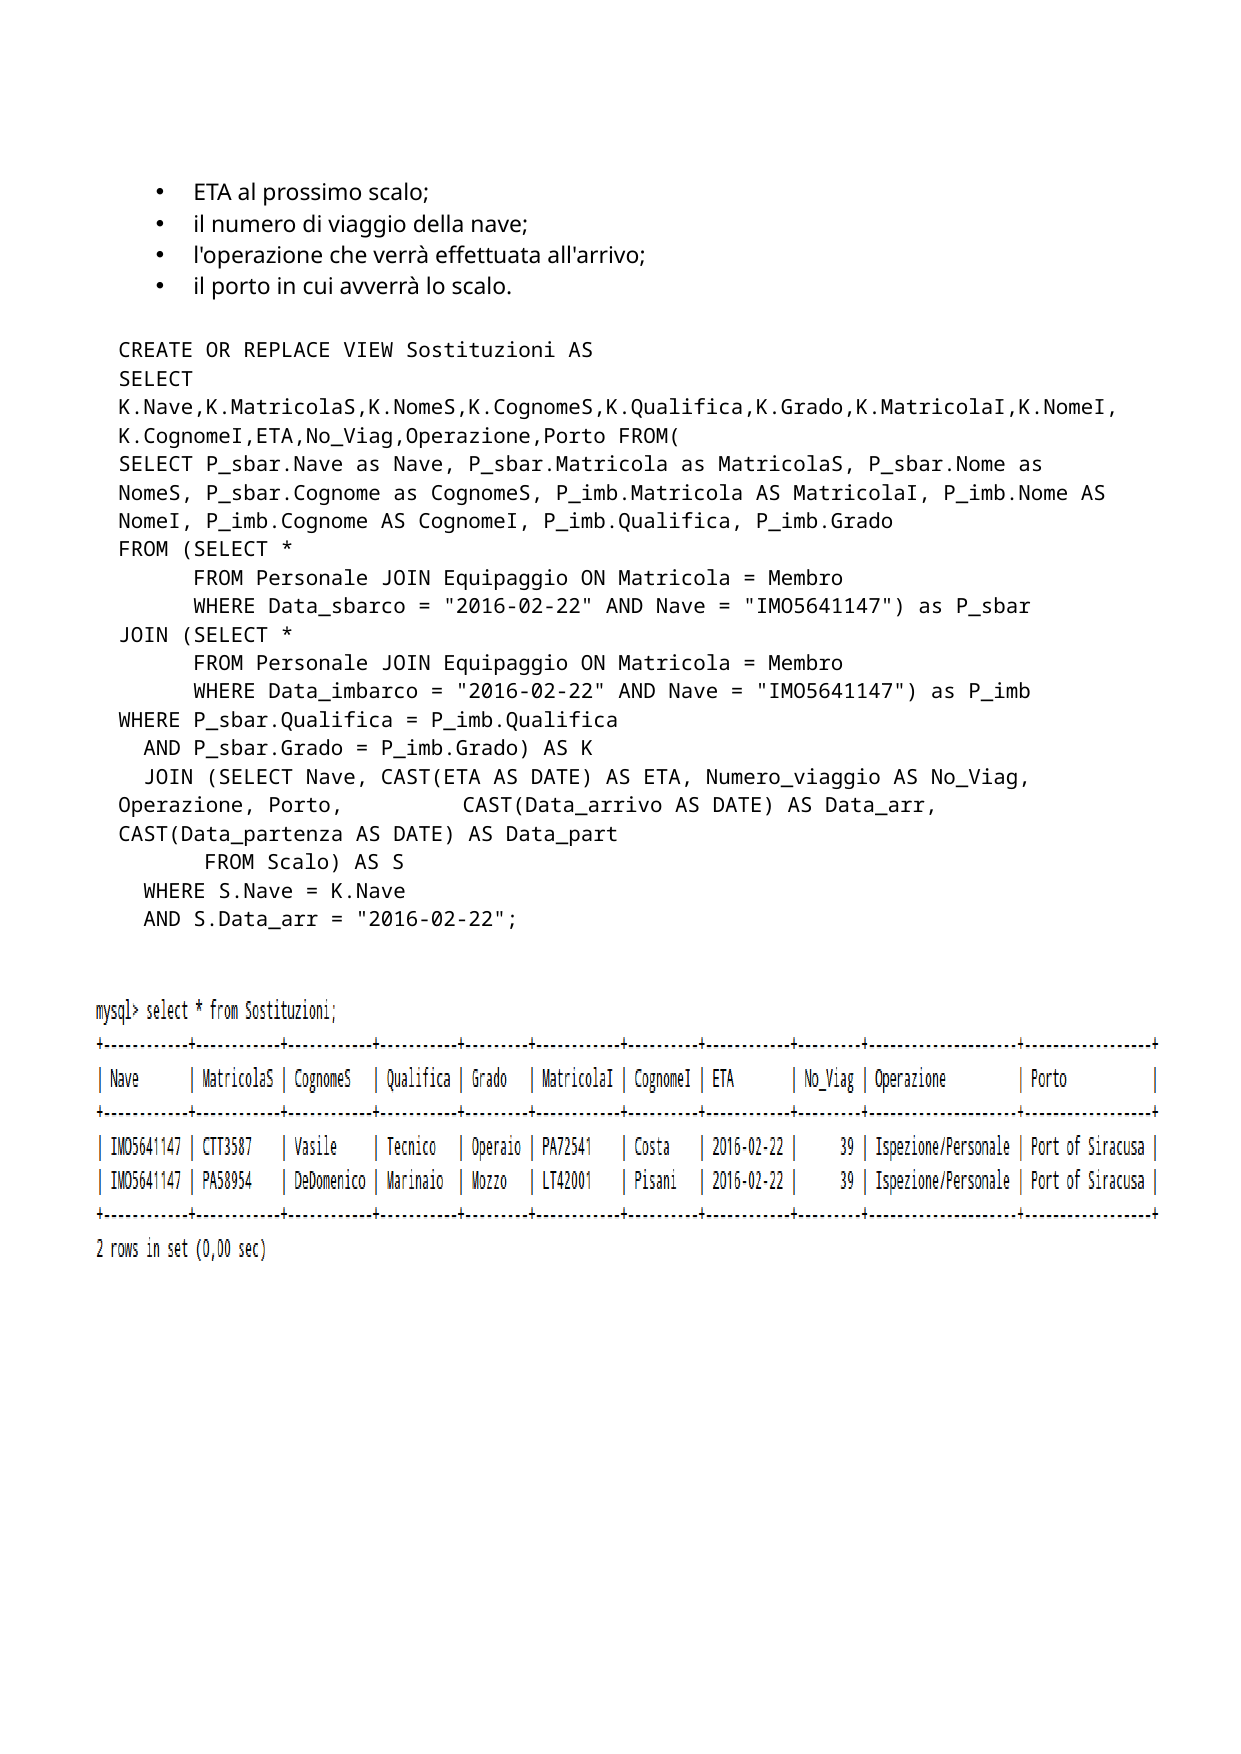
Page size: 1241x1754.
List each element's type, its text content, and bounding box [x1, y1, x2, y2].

text WHERE P_sbar.Qualifica = P_imb.Qualifica [118, 705, 1122, 733]
text WHERE Data_imbarco = "2016-02-22" AND Nave = "IMO5641147") as P_imb [118, 677, 1122, 705]
list il numero di viaggio della nave; [156, 208, 1122, 239]
text FROM (SELECT * [118, 534, 1122, 563]
list l'operazione che verrà effettuata all'arrivo; [156, 239, 1122, 270]
list ETA al prossimo scalo; [156, 176, 1122, 208]
text FROM Scalo) AS S [118, 847, 1122, 876]
text JOIN (SELECT * [118, 620, 1122, 648]
text WHERE Data_sbarco = "2016-02-22" AND Nave = "IMO5641147") as P_sbar [118, 591, 1122, 620]
text AND S.Data_arr = "2016-02-22"; [118, 904, 1122, 933]
text CREATE OR REPLACE VIEW Sostituzioni AS [118, 335, 1122, 364]
text FROM Personale JOIN Equipaggio ON Matricola = Membro [118, 563, 1122, 591]
list il porto in cui avverrà lo scalo. [156, 270, 1122, 301]
text JOIN (SELECT Nave, CAST(ETA AS DATE) AS ETA, Numero_viaggio AS No_Viag, Operazione, Porto, CAST(Data_arrivo AS DATE) AS Data_arr, CAST(Data_partenza AS DATE) AS Data_part [118, 762, 1122, 847]
text FROM Personale JOIN Equipaggio ON Matricola = Membro [118, 648, 1122, 677]
text SELECT K.Nave,K.MatricolaS,K.NomeS,K.CognomeS,K.Qualifica,K.Grado,K.MatricolaI,K.NomeI,K.CognomeI,ETA,No_Viag,Operazione,Porto FROM( [118, 364, 1122, 449]
text WHERE S.Nave = K.Nave [118, 876, 1122, 904]
text AND P_sbar.Grado = P_imb.Grado) AS K [118, 733, 1122, 762]
text SELECT P_sbar.Nave as Nave, P_sbar.Matricola as MatricolaS, P_sbar.Nome as NomeS, P_sbar.Cognome as CognomeS, P_imb.Matricola AS MatricolaI, P_imb.Nome AS NomeI, P_imb.Cognome AS CognomeI, P_imb.Qualifica, P_imb.Grado [118, 449, 1122, 534]
picture [95, 973, 1168, 1261]
